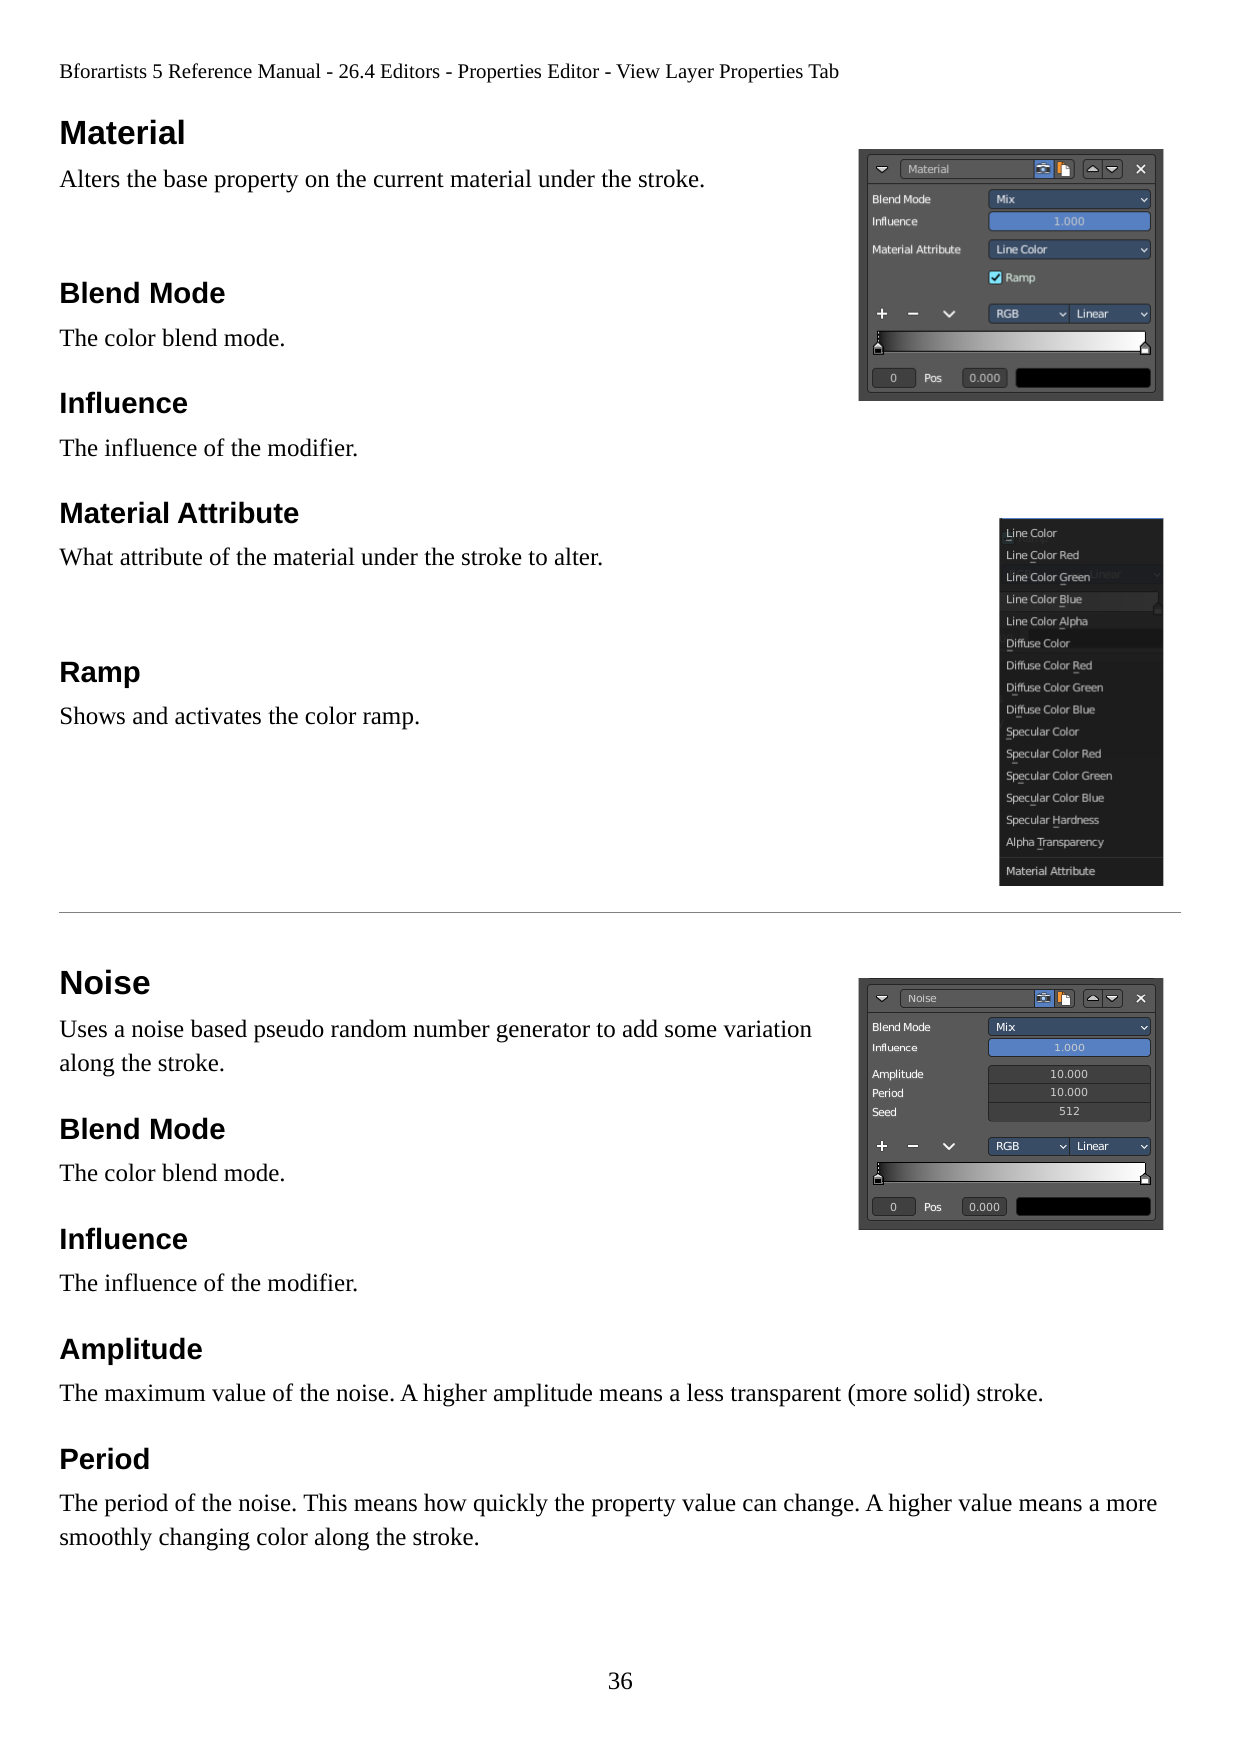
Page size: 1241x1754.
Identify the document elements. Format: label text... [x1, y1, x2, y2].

subtitle [1164, 276, 1181, 310]
text The influence of the modifier. [59, 1268, 1181, 1297]
subtitle Material Attribute [59, 496, 1181, 530]
subtitle Blend Mode [59, 276, 858, 310]
subtitle [1164, 655, 1181, 689]
picture [858, 149, 1164, 401]
subtitle Blend Mode [59, 1112, 858, 1146]
subtitle [1164, 1112, 1181, 1146]
text The period of the noise. This means how quickly the property value can change. A higher value means a more smoothly changing color along the stroke. [59, 1488, 1181, 1551]
subtitle Influence [59, 1222, 1181, 1256]
text The color blend mode. [59, 1158, 858, 1187]
subtitle Amplitude [59, 1332, 1181, 1366]
subtitle Period [59, 1442, 1181, 1475]
picture [858, 978, 1164, 1230]
text The color blend mode. [59, 323, 858, 351]
text Uses a noise based pseudo random number generator to add some variation along the stroke. [59, 1014, 858, 1077]
subtitle Noise [59, 963, 1181, 1001]
text Alters the base property on the current material under the stroke. [59, 164, 858, 192]
subtitle Ramp [59, 655, 999, 689]
text The influence of the modifier. [59, 433, 1181, 461]
subtitle Influence [59, 386, 1181, 420]
text [1164, 323, 1181, 351]
text What attribute of the material under the stroke to alter. [59, 542, 999, 571]
text [1164, 1158, 1181, 1187]
subtitle Material [59, 113, 1181, 151]
picture [999, 518, 1164, 886]
text Shows and activates the color ramp. [59, 701, 999, 730]
text The maximum value of the noise. A higher amplitude means a less transparent (more solid) stroke. [59, 1378, 1181, 1407]
